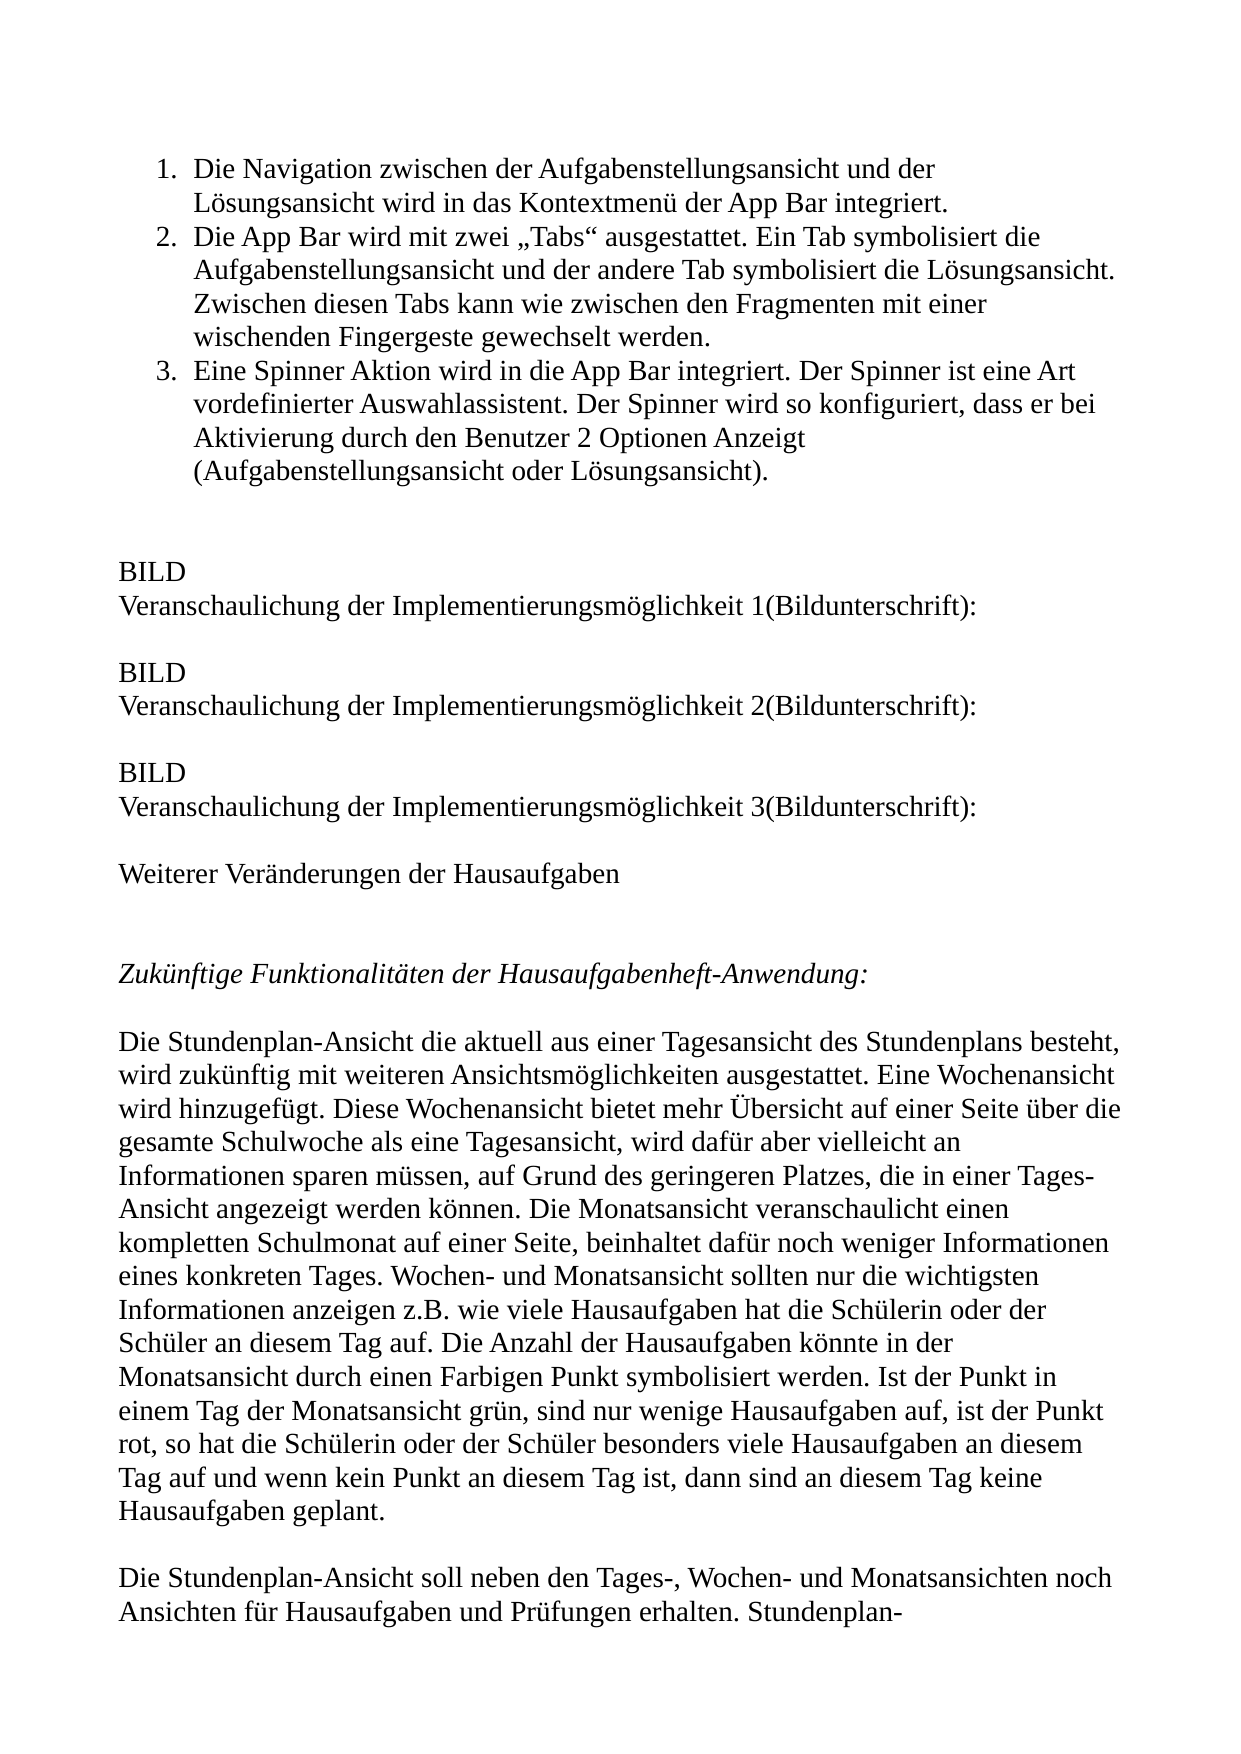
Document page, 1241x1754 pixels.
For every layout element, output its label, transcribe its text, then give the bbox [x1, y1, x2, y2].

list Die App Bar wird mit zwei „Tabs“ ausgestattet. Ein Tab symbolisiert die Aufgabenstellungsansicht und der andere Tab symbolisiert die Lösungsansicht. Zwischen diesen Tabs kann wie zwischen den Fragmenten mit einer wischenden Fingergeste gewechselt werden. [156, 219, 1122, 353]
text Weiterer Veränderungen der Hausaufgaben [118, 856, 1122, 889]
text Veranschaulichung der Implementierungsmöglichkeit 1(Bildunterschrift): [118, 588, 1122, 621]
text Die Stundenplan-Ansicht die aktuell aus einer Tagesansicht des Stundenplans besteht, wird zukünftig mit weiteren Ansichtsmöglichkeiten ausgestattet. Eine Wochenansicht wird hinzugefügt. Diese Wochenansicht bietet mehr Übersicht auf einer Seite über die gesamte Schulwoche als eine Tagesansicht, wird dafür aber vielleicht an Informationen sparen müssen, auf Grund des geringeren Platzes, die in einer Tages-Ansicht angezeigt werden können. Die Monatsansicht veranschaulicht einen kompletten Schulmonat auf einer Seite, beinhaltet dafür noch weniger Informationen eines konkreten Tages. Wochen- und Monatsansicht sollten nur die wichtigsten Informationen anzeigen z.B. wie viele Hausaufgaben hat die Schülerin oder der Schüler an diesem Tag auf. Die Anzahl der Hausaufgaben könnte in der Monatsansicht durch einen Farbigen Punkt symbolisiert werden. Ist der Punkt in einem Tag der Monatsansicht grün, sind nur wenige Hausaufgaben auf, ist der Punkt rot, so hat die Schülerin oder der Schüler besonders viele Hausaufgaben an diesem Tag auf und wenn kein Punkt an diesem Tag ist, dann sind an diesem Tag keine Hausaufgaben geplant. [118, 1024, 1122, 1527]
text Veranschaulichung der Implementierungsmöglichkeit 3(Bildunterschrift): [118, 789, 1122, 822]
text BILD [118, 655, 1122, 688]
text Die Stundenplan-Ansicht soll neben den Tages-, Wochen- und Monatsansichten noch Ansichten für Hausaufgaben und Prüfungen erhalten. Stundenplan- [118, 1560, 1122, 1627]
text BILD [118, 755, 1122, 789]
text BILD [118, 554, 1122, 588]
text Veranschaulichung der Implementierungsmöglichkeit 2(Bildunterschrift): [118, 688, 1122, 722]
list Eine Spinner Aktion wird in die App Bar integriert. Der Spinner ist eine Art vordefinierter Auswahlassistent. Der Spinner wird so konfiguriert, dass er bei Aktivierung durch den Benutzer 2 Optionen Anzeigt (Aufgabenstellungsansicht oder Lösungsansicht). [156, 353, 1122, 487]
text Zukünftige Funktionalitäten der Hausaufgabenheft-Anwendung: [118, 957, 1122, 990]
list Die Navigation zwischen der Aufgabenstellungsansicht und der Lösungsansicht wird in das Kontextmenü der App Bar integriert. [156, 152, 1122, 219]
